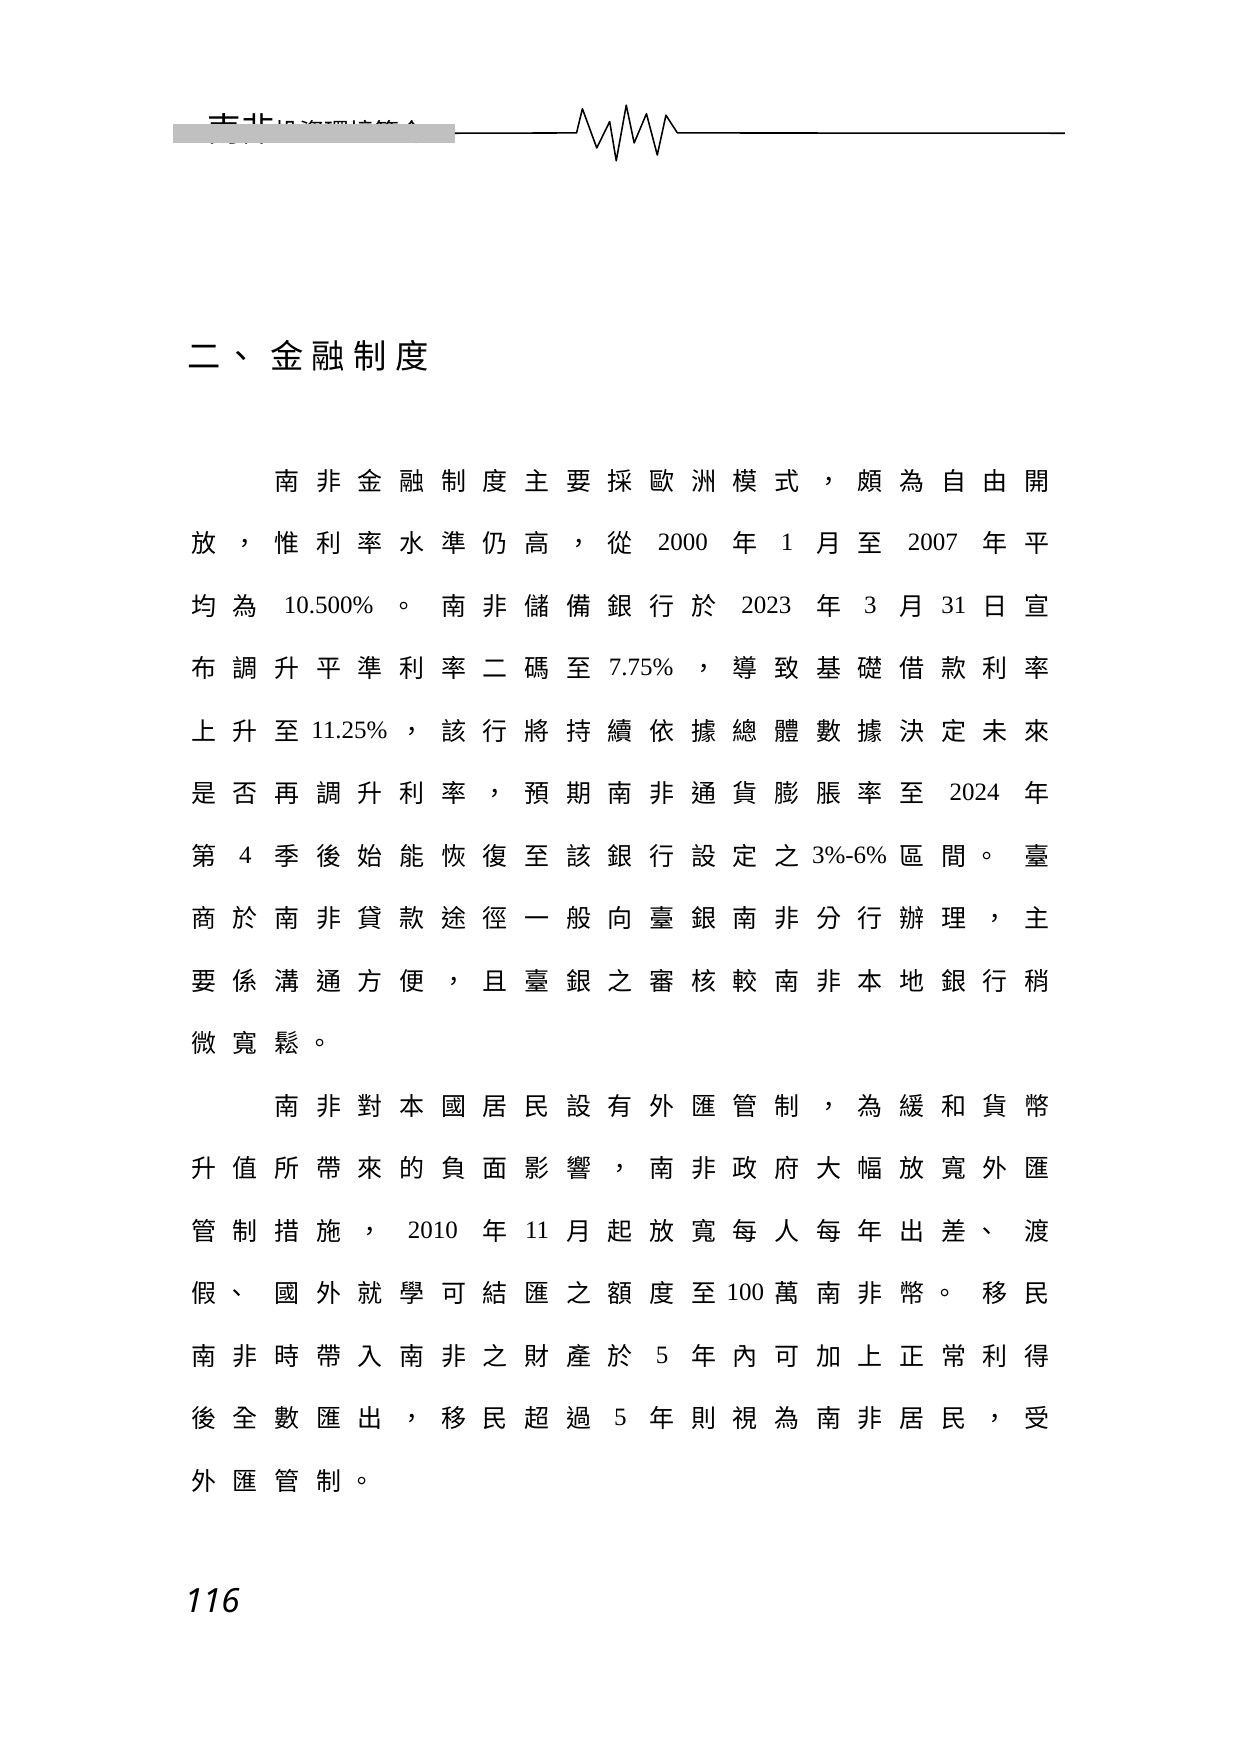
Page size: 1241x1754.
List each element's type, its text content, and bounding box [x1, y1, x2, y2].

text 南非對本國居民設有外匯管制，為緩和貨幣升值所帶來的負面影響，南非政府大幅放寬外匯管制措施，2010年11月起放寬每人每年出差、渡假、國外就學可結匯之額度至100萬南非幣。移民南非時帶入南非之財產於5年內可加上正常利得後全數匯出，移民超過5年則視為南非居民，受外匯管制。 [183, 1063, 1058, 1500]
text 二、金融制度 [183, 313, 1058, 375]
text 南非金融制度主要採歐洲模式，頗為自由開放，惟利率水準仍高，從2000年1月至2007年平均為10.500%。南非儲備銀行於2023年3月31日宣布調升平準利率二碼至7.75%，導致基礎借款利率上升至11.25%，該行將持續依據總體數據決定未來是否再調升利率，預期南非通貨膨脹率至2024年第4季後始能恢復至該銀行設定之3%-6%區間。臺商於南非貸款途徑一般向臺銀南非分行辦理，主要係溝通方便，且臺銀之審核較南非本地銀行稍微寬鬆。 [183, 438, 1058, 1063]
